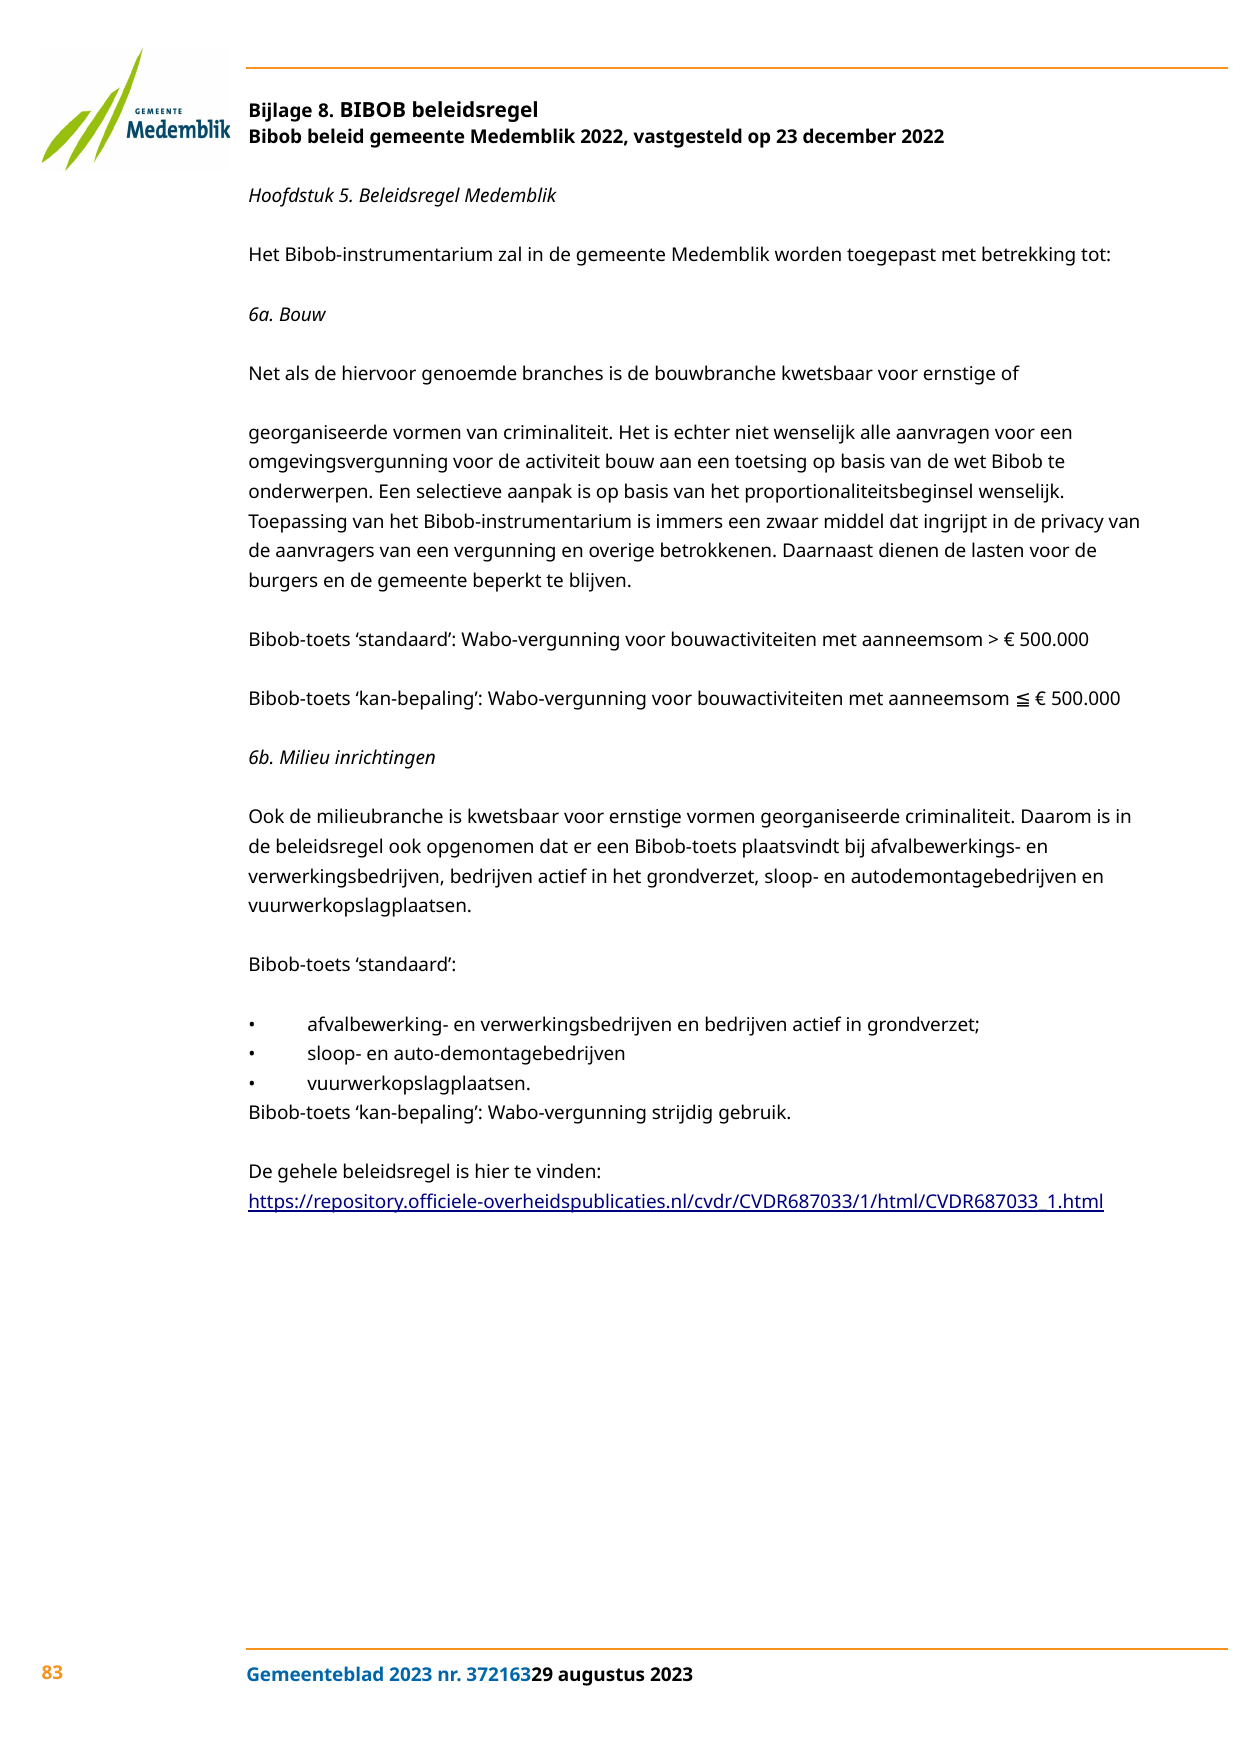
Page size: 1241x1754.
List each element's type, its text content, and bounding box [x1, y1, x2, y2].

text Bibob-toets ‘kan-bepaling’: Wabo-vergunning voor bouwactiviteiten met aanneemsom ≦ € 500.000 [248, 685, 1152, 711]
text De gehele beleidsregel is hier te vinden: https://repository.officiele-overheidspublicaties.nl/cvdr/CVDR687033/1/html/CVDR687033_1.html [248, 1159, 1152, 1214]
text Bibob beleid gemeente Medemblik 2022, vastgesteld op 23 december 2022 [248, 123, 1152, 149]
list afvalbewerking- en verwerkingsbedrijven en bedrijven actief in grondverzet; [248, 1011, 1152, 1037]
text Hoofdstuk 5. Beleidsregel Medemblik [248, 182, 1152, 208]
text Net als de hiervoor genoemde branches is de bouwbranche kwetsbaar voor ernstige of [248, 360, 1152, 386]
text Bijlage 8. BIBOB beleidsregel [248, 95, 1152, 123]
text 6a. Bouw [248, 301, 1152, 327]
text Bibob-toets ‘standaard’: Wabo-vergunning voor bouwactiviteiten met aanneemsom > € 500.000 [248, 626, 1152, 652]
text georganiseerde vormen van criminaliteit. Het is echter niet wenselijk alle aanvragen voor een omgevingsvergunning voor de activiteit bouw aan een toetsing op basis van de wet Bibob te onderwerpen. Een selectieve aanpak is op basis van het proportionaliteitsbeginsel wenselijk. Toepassing van het Bibob-instrumentarium is immers een zwaar middel dat ingrijpt in de privacy van de aanvragers van een vergunning en overige betrokkenen. Daarnaast dienen de lasten voor de burgers en de gemeente beperkt te blijven. [248, 419, 1152, 593]
picture [41, 47, 231, 172]
list vuurwerkopslagplaatsen. [248, 1070, 1152, 1096]
text Ook de milieubranche is kwetsbaar voor ernstige vormen georganiseerde criminaliteit. Daarom is in de beleidsregel ook opgenomen dat er een Bibob-toets plaatsvindt bij afvalbewerkings- en verwerkingsbedrijven, bedrijven actief in het grondverzet, sloop- en autodemontagebedrijven en vuurwerkopslagplaatsen. [248, 804, 1152, 918]
text Bibob-toets ‘kan-bepaling’: Wabo-vergunning strijdig gebruik. [248, 1099, 1152, 1125]
text 6b. Milieu inrichtingen [248, 744, 1152, 770]
text Bibob-toets ‘standaard’: [248, 952, 1152, 977]
list sloop- en auto-demontagebedrijven [248, 1040, 1152, 1066]
text Het Bibob-instrumentarium zal in de gemeente Medemblik worden toegepast met betrekking tot: [248, 242, 1152, 267]
